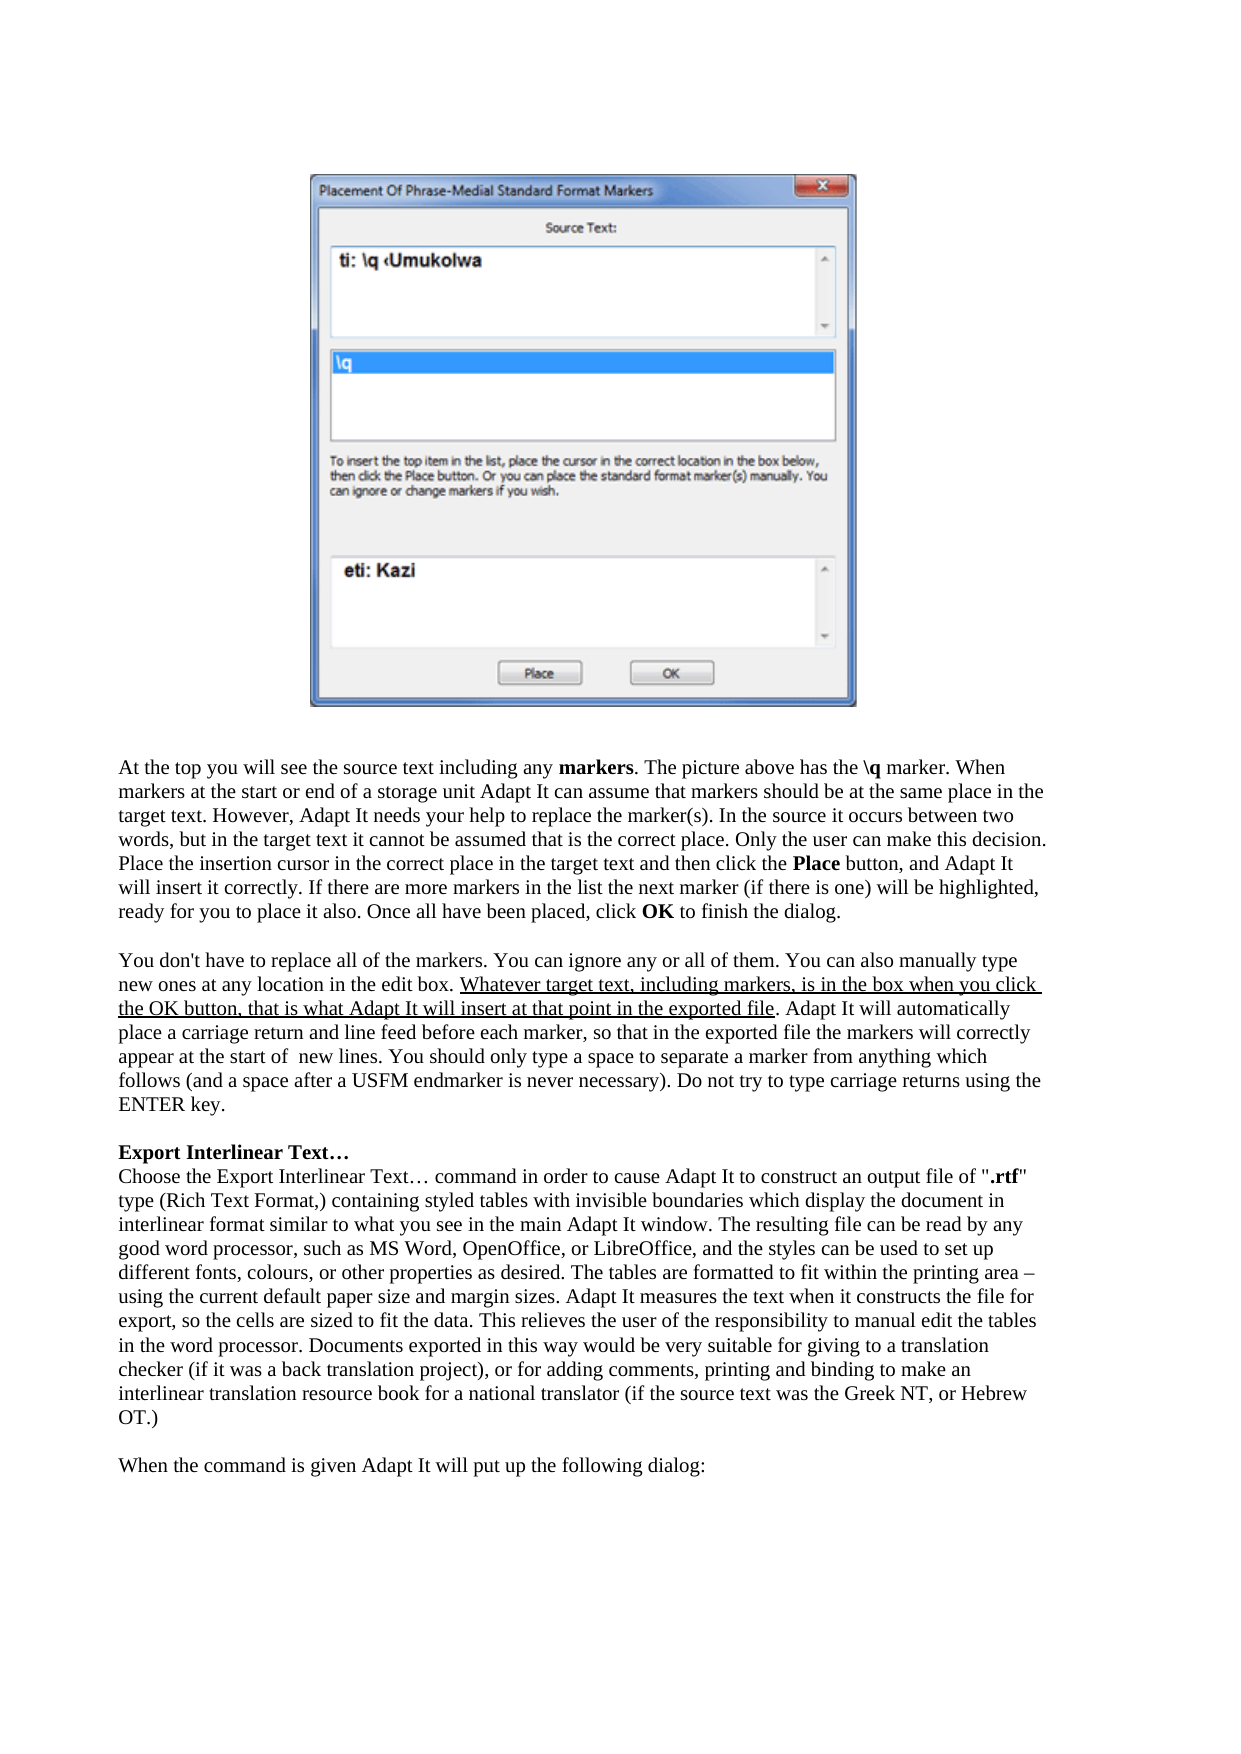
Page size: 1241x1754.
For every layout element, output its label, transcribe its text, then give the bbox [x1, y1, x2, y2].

text Export Interlinear Text… Choose the Export Interlinear Text… command in order to cause Adapt It to construct an output file of ".rtf" type (Rich Text Format,) containing styled tables with invisible boundaries which display the document in interlinear format similar to what you see in the main Adapt It window. The resulting file can be read by any good word processor, such as MS Word, OpenOffice, or LibreOffice, and the styles can be used to set up different fonts, colours, or other properties as desired. The tables are formatted to fit within the printing area – using the current default paper size and margin sizes. Adapt It measures the text when it constructs the file for export, so the cells are sized to fit the data. This relieves the user of the responsibility to manual edit the tables in the word processor. Documents exported in this way would be very suitable for giving to a translation checker (if it was a back translation project), or for adding comments, printing and binding to make an interlinear translation resource book for a national translator (if the source text was the Greek NT, or Hebrew OT.) [118, 1140, 1048, 1429]
text At the top you will see the source text including any markers. The picture above has the \q marker. When markers at the start or end of a storage unit Adapt It can assume that markers should be at the same place in the target text. However, Adapt It needs your help to replace the marker(s). In the source it occurs between two words, but in the target text it cannot be assumed that is the correct place. Only the user can make this decision. Place the insertion cursor in the correct place in the target text and then click the Place button, and Adapt It will insert it correctly. If there are more markers in the list the next marker (if there is one) will be highlighted, ready for you to place it also. Once all have been placed, click OK to finish the dialog. [118, 755, 1048, 923]
text When the command is given Adapt It will put up the following dialog: [118, 1453, 1048, 1477]
picture [310, 174, 857, 707]
text You don't have to replace all of the markers. You can ignore any or all of them. You can also manually type new ones at any location in the edit box. Whatever target text, including markers, is in the box when you click the OK button, that is what Adapt It will insert at that point in the exported file. Adapt It will automatically place a carriage return and line feed before each marker, so that in the exported file the markers will correctly appear at the start of new lines. You should only type a space to separate a marker from anything which follows (and a space after a USFM endmarker is never necessary). Do not try to type carriage returns using the ENTER key. [118, 947, 1048, 1116]
